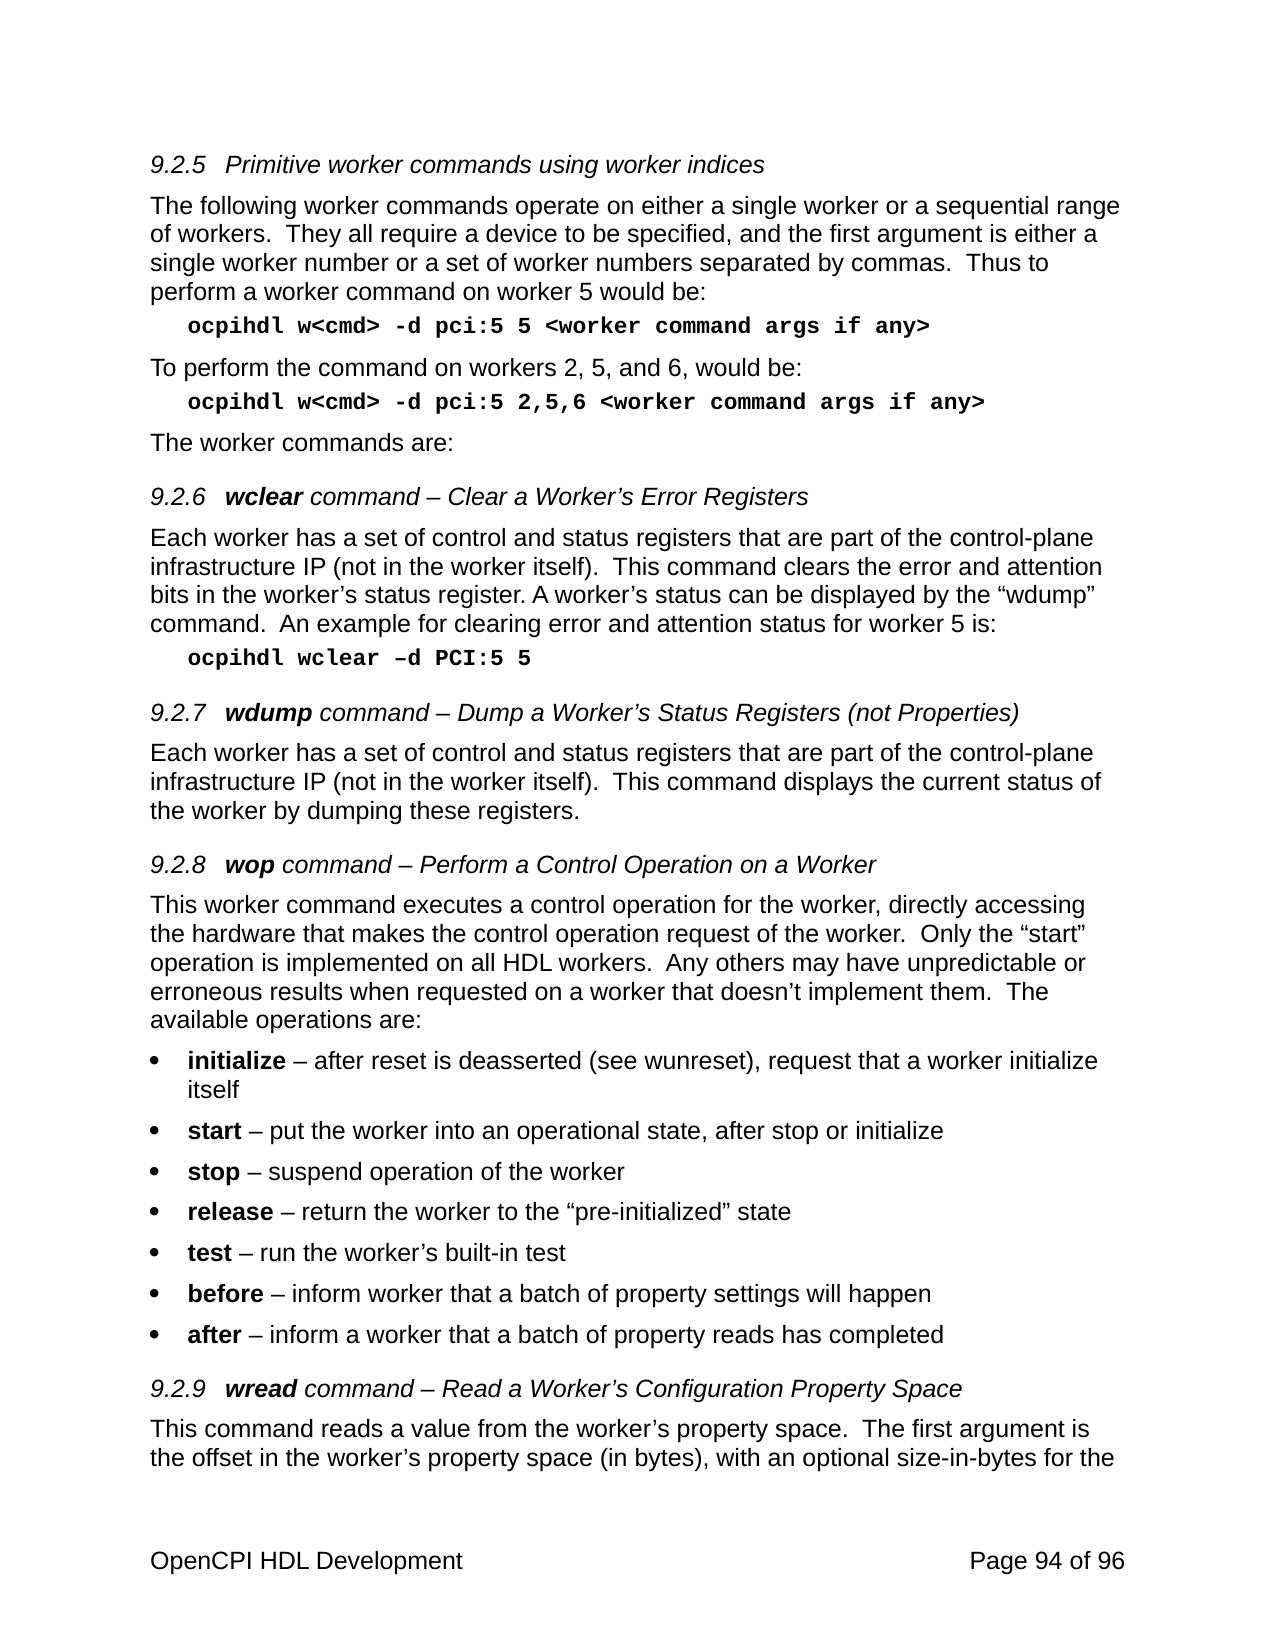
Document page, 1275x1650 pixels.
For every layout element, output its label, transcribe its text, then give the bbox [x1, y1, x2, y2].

list after – inform a worker that a batch of property reads has completed [150, 1320, 1125, 1349]
list initialize – after reset is deasserted (see wunreset), request that a worker initialize itself [150, 1046, 1125, 1104]
list test – run the worker’s built-in test [150, 1238, 1125, 1267]
text The worker commands are: [150, 428, 1125, 457]
subtitle wread command – Read a Worker’s Configuration Property Space [150, 1374, 1125, 1402]
text To perform the command on workers 2, 5, and 6, would be: [150, 353, 1125, 381]
text ocpihdl w<cmd> -d pci:5 5 <worker command args if any> [187, 315, 1125, 341]
text ocpihdl w<cmd> -d pci:5 2,5,6 <worker command args if any> [187, 390, 1125, 416]
subtitle wdump command – Dump a Worker’s Status Registers (not Properties) [150, 698, 1125, 726]
text Each worker has a set of control and status registers that are part of the control-plane infrastructure IP (not in the worker itself). This command clears the error and attention bits in the worker’s status register. A worker’s status can be displayed by the “wdump” command. An example for clearing error and attention status for worker 5 is: [150, 523, 1125, 638]
list before – inform worker that a batch of property settings will happen [150, 1279, 1125, 1308]
list release – return the worker to the “pre-initialized” state [150, 1197, 1125, 1226]
text Each worker has a set of control and status registers that are part of the control-plane infrastructure IP (not in the worker itself). This command displays the current status of the worker by dumping these registers. [150, 738, 1125, 824]
list stop – suspend operation of the worker [150, 1156, 1125, 1185]
text ocpihdl wclear –d PCI:5 5 [187, 647, 1125, 673]
text This command reads a value from the worker’s property space. The first argument is the offset in the worker’s property space (in bytes), with an optional size-in-bytes for the [150, 1414, 1125, 1472]
list start – put the worker into an operational state, after stop or initialize [150, 1116, 1125, 1144]
text The following worker commands operate on either a single worker or a sequential range of workers. They all require a device to be specified, and the first argument is either a single worker number or a set of worker numbers separated by commas. Thus to perform a worker command on worker 5 would be: [150, 191, 1125, 306]
subtitle Primitive worker commands using worker indices [150, 150, 1125, 179]
subtitle wclear command – Clear a Worker’s Error Registers [150, 482, 1125, 511]
text This worker command executes a control operation for the worker, directly accessing the hardware that makes the control operation request of the worker. Only the “start” operation is implemented on all HDL workers. Any others may have unpredictable or erroneous results when requested on a worker that doesn’t implement them. The available operations are: [150, 890, 1125, 1034]
subtitle wop command – Perform a Control Operation on a Worker [150, 849, 1125, 878]
